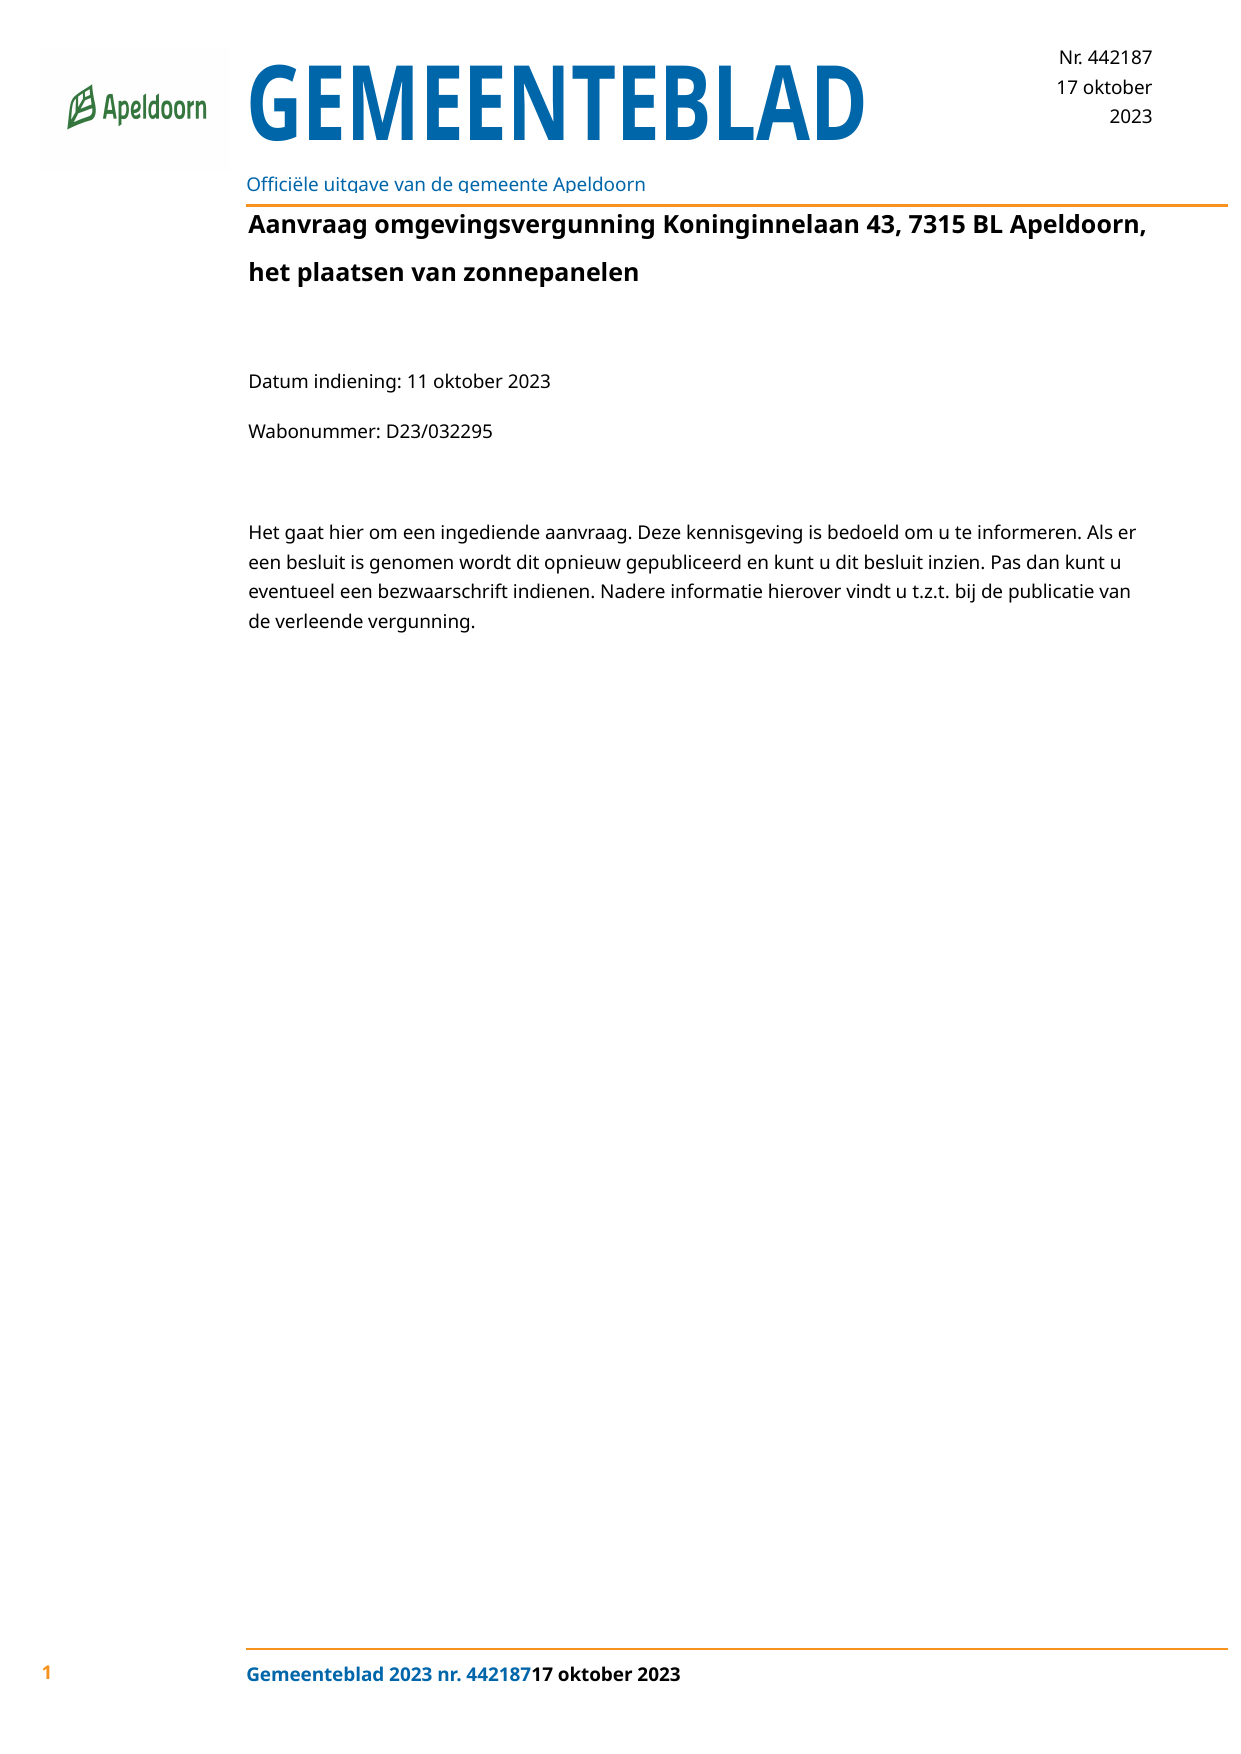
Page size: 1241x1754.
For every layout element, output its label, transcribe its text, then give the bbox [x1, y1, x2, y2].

text Wabonummer: D23/032295 [248, 419, 1152, 444]
picture [41, 47, 231, 172]
text Aanvraag omgevingsvergunning Koninginnelaan 43, 7315 BL Apeldoorn, het plaatsen van zonnepanelen [248, 207, 1152, 288]
text Datum indiening: 11 oktober 2023 [248, 368, 1152, 394]
text Het gaat hier om een ingediende aanvraag. Deze kennisgeving is bedoeld om u te informeren. Als er een besluit is genomen wordt dit opnieuw gepubliceerd en kunt u dit besluit inzien. Pas dan kunt u eventueel een bezwaarschrift indienen. Nadere informatie hierover vindt u t.z.t. bij de publicatie van de verleende vergunning. [248, 519, 1152, 634]
